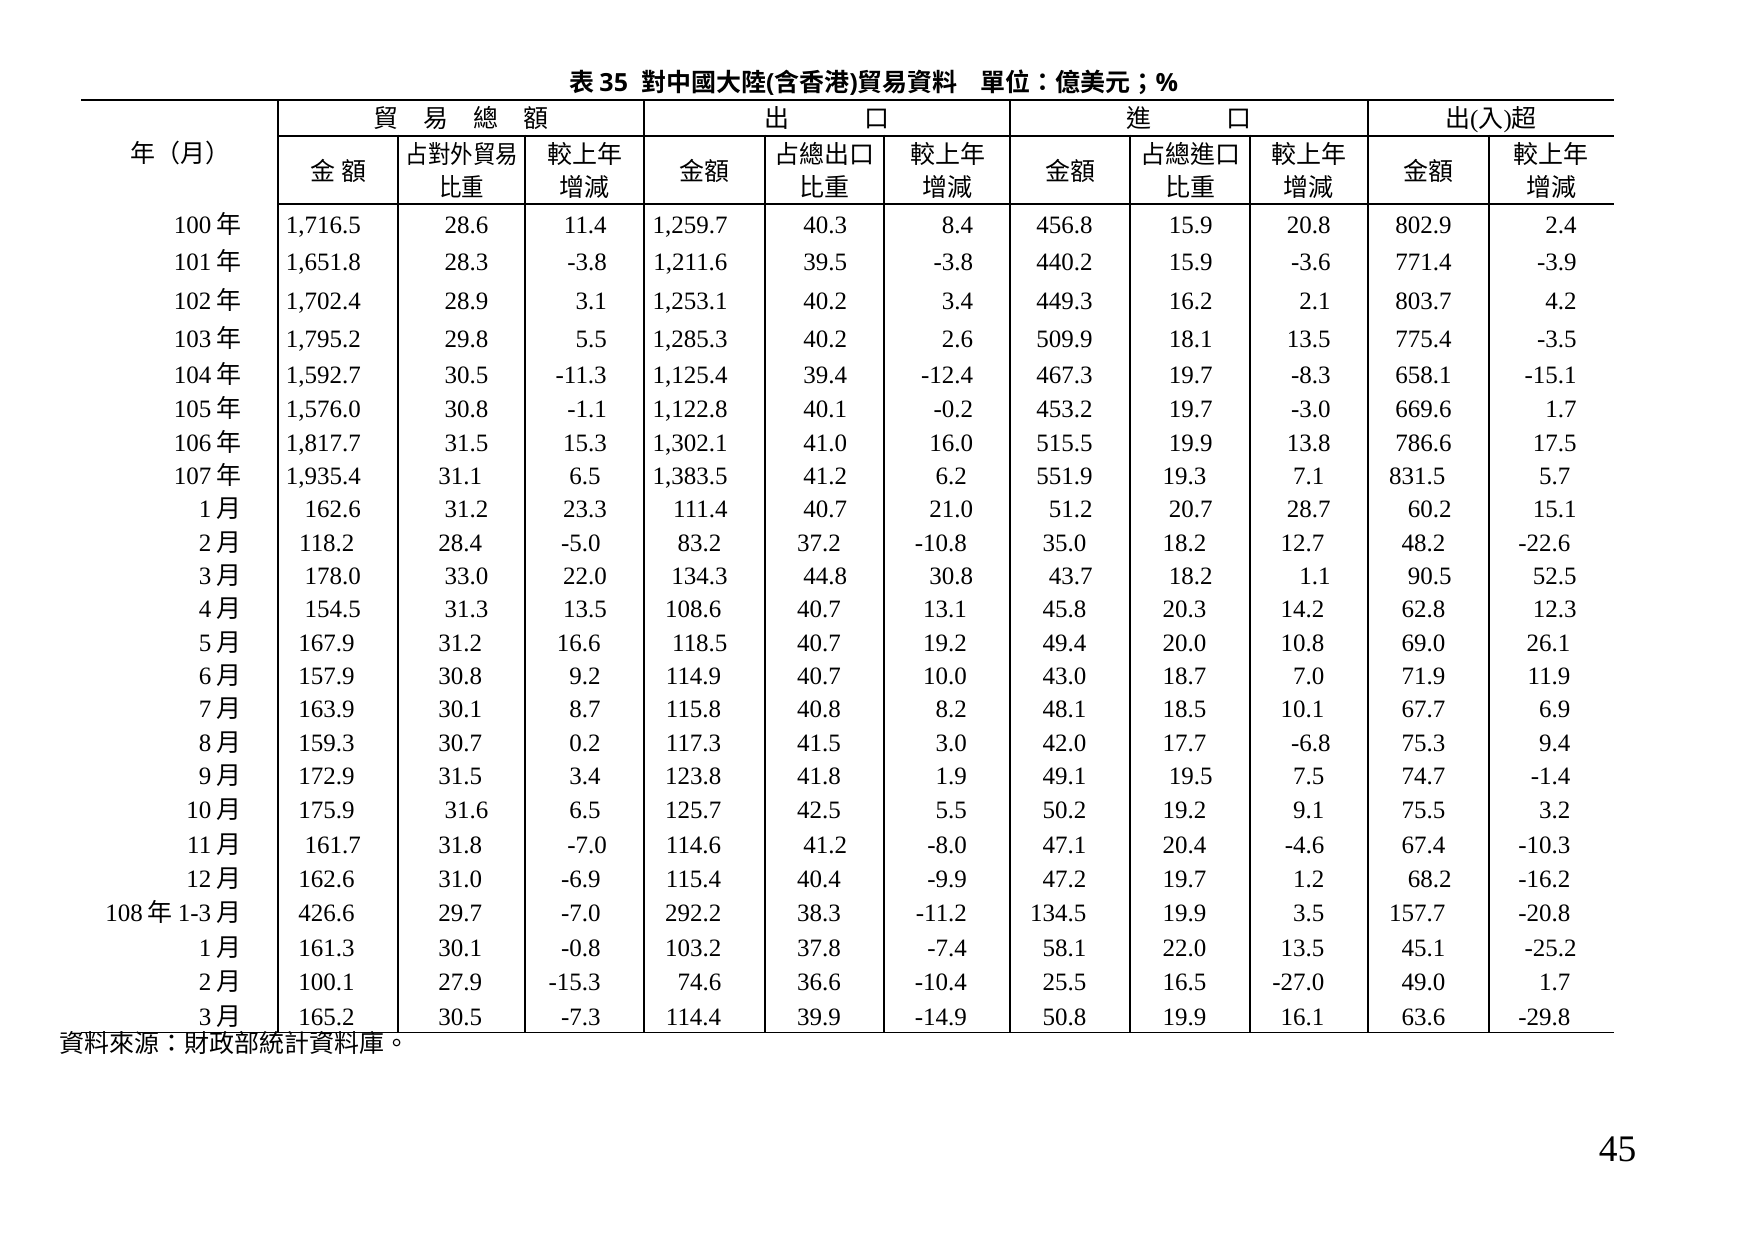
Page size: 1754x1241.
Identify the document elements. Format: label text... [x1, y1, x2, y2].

table_cell 15.3 [526, 424, 643, 458]
table_cell 107年 [81, 458, 277, 491]
table_cell 31.6 [399, 792, 524, 825]
table_cell 29.8 [399, 319, 524, 357]
table_cell -8.0 [885, 826, 1009, 860]
table_cell 658.1 [1369, 357, 1488, 390]
table_cell 20.4 [1131, 826, 1249, 860]
table_cell 11月 [81, 826, 277, 860]
table_cell 162.6 [279, 491, 397, 524]
table_cell -29.8 [1490, 998, 1614, 1032]
table_cell 2月 [81, 964, 277, 997]
table_cell 19.9 [1131, 895, 1249, 928]
table_cell 771.4 [1369, 242, 1488, 280]
table_cell 8.4 [885, 205, 1009, 242]
table_cell -16.2 [1490, 861, 1614, 894]
table_cell 125.7 [645, 792, 764, 825]
table_cell 3.1 [526, 280, 643, 318]
table_cell 3月 [81, 998, 277, 1032]
table_cell 67.4 [1369, 826, 1488, 860]
table_cell 3.4 [526, 758, 643, 791]
table_cell 43.0 [1011, 658, 1129, 691]
table_cell 669.6 [1369, 390, 1488, 424]
table_cell 22.0 [526, 558, 643, 591]
table_cell 40.1 [766, 390, 883, 424]
table_cell -5.0 [526, 524, 643, 558]
table_header 年（月） [81, 101, 277, 203]
table_cell 占總出口比重 [766, 137, 883, 203]
table_cell 42.0 [1011, 724, 1129, 758]
subtitle 表35 對中國大陸(含香港)貿易資料 單位：億美元；% [59, 24, 1636, 99]
table_cell 104年 [81, 357, 277, 390]
table_cell 157.7 [1369, 895, 1488, 928]
table_cell 30.7 [399, 724, 524, 758]
table_cell 較上年 增減 [1490, 137, 1614, 203]
table_cell -15.3 [526, 964, 643, 997]
table_cell 467.3 [1011, 357, 1129, 390]
table_cell 50.8 [1011, 998, 1129, 1032]
table_cell -25.2 [1490, 930, 1614, 963]
table_cell 1,592.7 [279, 357, 397, 390]
table_cell 40.2 [766, 319, 883, 357]
table_cell 20.7 [1131, 491, 1249, 524]
table_header 出(入)超 [1369, 101, 1614, 134]
table_cell 45.1 [1369, 930, 1488, 963]
table_cell 40.3 [766, 205, 883, 242]
table_cell 103年 [81, 319, 277, 357]
table_cell 114.4 [645, 998, 764, 1032]
table_cell -7.4 [885, 930, 1009, 963]
table_cell -14.9 [885, 998, 1009, 1032]
table_cell 13.1 [885, 591, 1009, 624]
table_cell 40.7 [766, 491, 883, 524]
table_cell 28.7 [1251, 491, 1367, 524]
table_cell 118.5 [645, 624, 764, 658]
table_cell 114.9 [645, 658, 764, 691]
table_cell 6.5 [526, 458, 643, 491]
table_cell 29.7 [399, 895, 524, 928]
table_cell 831.5 [1369, 458, 1488, 491]
table_cell 803.7 [1369, 280, 1488, 318]
table_cell 1,817.7 [279, 424, 397, 458]
table_cell 41.2 [766, 458, 883, 491]
table_cell -27.0 [1251, 964, 1367, 997]
table_cell 14.2 [1251, 591, 1367, 624]
table_cell -3.8 [885, 242, 1009, 280]
table_cell 41.8 [766, 758, 883, 791]
table_cell 1,253.1 [645, 280, 764, 318]
table_cell 19.7 [1131, 861, 1249, 894]
table_cell 7.5 [1251, 758, 1367, 791]
table_cell 較上年 增減 [885, 137, 1009, 203]
table_cell 49.0 [1369, 964, 1488, 997]
table_cell 40.2 [766, 280, 883, 318]
table_cell 3.5 [1251, 895, 1367, 928]
table_cell 45.8 [1011, 591, 1129, 624]
table_cell 39.9 [766, 998, 883, 1032]
table_cell 38.3 [766, 895, 883, 928]
table_cell -15.1 [1490, 357, 1614, 390]
table_cell 49.4 [1011, 624, 1129, 658]
table_cell 6.5 [526, 792, 643, 825]
table_cell 118.2 [279, 524, 397, 558]
table_cell 28.9 [399, 280, 524, 318]
table_cell 41.0 [766, 424, 883, 458]
table_cell 40.7 [766, 624, 883, 658]
table_cell 15.9 [1131, 205, 1249, 242]
table_cell 30.1 [399, 930, 524, 963]
table_cell 1,716.5 [279, 205, 397, 242]
table_cell 13.5 [1251, 319, 1367, 357]
table_cell 44.8 [766, 558, 883, 591]
table_cell 41.2 [766, 826, 883, 860]
table_cell 18.1 [1131, 319, 1249, 357]
table_cell 20.3 [1131, 591, 1249, 624]
table_cell 11.4 [526, 205, 643, 242]
table_cell 19.7 [1131, 390, 1249, 424]
table_cell -6.8 [1251, 724, 1367, 758]
table_cell -1.4 [1490, 758, 1614, 791]
table_cell 30.8 [399, 658, 524, 691]
table_cell 30.8 [399, 390, 524, 424]
table_cell 178.0 [279, 558, 397, 591]
table_cell 69.0 [1369, 624, 1488, 658]
table_cell 3.0 [885, 724, 1009, 758]
table_cell 31.0 [399, 861, 524, 894]
table_cell 33.0 [399, 558, 524, 591]
table_cell 1.1 [1251, 558, 1367, 591]
table_cell 19.9 [1131, 424, 1249, 458]
table_cell 20.0 [1131, 624, 1249, 658]
table_cell 26.1 [1490, 624, 1614, 658]
table_cell 31.5 [399, 424, 524, 458]
table_cell -3.6 [1251, 242, 1367, 280]
table_cell 83.2 [645, 524, 764, 558]
table_cell 36.6 [766, 964, 883, 997]
table_cell 3.2 [1490, 792, 1614, 825]
table_cell -0.2 [885, 390, 1009, 424]
table_cell 28.6 [399, 205, 524, 242]
table_cell 9.1 [1251, 792, 1367, 825]
table_cell 30.5 [399, 357, 524, 390]
table_cell 3.4 [885, 280, 1009, 318]
table_cell 42.5 [766, 792, 883, 825]
table_cell 292.2 [645, 895, 764, 928]
table_cell 802.9 [1369, 205, 1488, 242]
table_cell 18.7 [1131, 658, 1249, 691]
table_cell 30.8 [885, 558, 1009, 591]
table_cell 117.3 [645, 724, 764, 758]
table_cell 31.1 [399, 458, 524, 491]
table_cell 509.9 [1011, 319, 1129, 357]
table_cell 456.8 [1011, 205, 1129, 242]
table_cell 較上年 增減 [1251, 137, 1367, 203]
table_cell 31.3 [399, 591, 524, 624]
table_cell 金額 [645, 137, 764, 203]
table_cell 134.5 [1011, 895, 1129, 928]
table_cell 100.1 [279, 964, 397, 997]
table_cell 449.3 [1011, 280, 1129, 318]
table_cell 2.1 [1251, 280, 1367, 318]
table_cell 9月 [81, 758, 277, 791]
table_cell 1,285.3 [645, 319, 764, 357]
table_cell -9.9 [885, 861, 1009, 894]
table_cell 115.8 [645, 691, 764, 724]
table_cell 31.2 [399, 491, 524, 524]
table_cell 1,302.1 [645, 424, 764, 458]
table_cell 71.9 [1369, 658, 1488, 691]
table_cell -7.0 [526, 895, 643, 928]
table_cell 134.3 [645, 558, 764, 591]
table_cell 占對外貿易比重 [399, 137, 524, 203]
table_cell 12.7 [1251, 524, 1367, 558]
table_cell 102年 [81, 280, 277, 318]
table_cell -3.0 [1251, 390, 1367, 424]
table_cell 100年 [81, 203, 277, 242]
table_cell 31.8 [399, 826, 524, 860]
table_cell 25.5 [1011, 964, 1129, 997]
table_cell -1.1 [526, 390, 643, 424]
table_cell 2月 [81, 524, 277, 558]
table_cell 75.3 [1369, 724, 1488, 758]
table_cell 16.0 [885, 424, 1009, 458]
table_cell 60.2 [1369, 491, 1488, 524]
table_cell 16.6 [526, 624, 643, 658]
table_header 出 口 [645, 101, 1009, 134]
table_cell 47.1 [1011, 826, 1129, 860]
table_cell 108年1-3月 [81, 895, 277, 928]
table_cell 1,211.6 [645, 242, 764, 280]
table_cell 12.3 [1490, 591, 1614, 624]
table_cell 101年 [81, 242, 277, 280]
table_cell 17.7 [1131, 724, 1249, 758]
table_cell 13.5 [526, 591, 643, 624]
table_cell 775.4 [1369, 319, 1488, 357]
table_cell 161.3 [279, 930, 397, 963]
table_cell 12月 [81, 861, 277, 894]
table_cell 2.6 [885, 319, 1009, 357]
table_cell 7月 [81, 691, 277, 724]
table_cell 1.7 [1490, 390, 1614, 424]
table_header 進 口 [1011, 101, 1367, 134]
table_cell 75.5 [1369, 792, 1488, 825]
table_cell 8月 [81, 724, 277, 758]
table_cell -4.6 [1251, 826, 1367, 860]
table_cell 31.2 [399, 624, 524, 658]
table_cell -20.8 [1490, 895, 1614, 928]
table_cell 115.4 [645, 861, 764, 894]
table_cell 17.5 [1490, 424, 1614, 458]
table_cell 90.5 [1369, 558, 1488, 591]
table_cell 426.6 [279, 895, 397, 928]
table_cell 1.2 [1251, 861, 1367, 894]
table_cell 159.3 [279, 724, 397, 758]
table_cell 68.2 [1369, 861, 1488, 894]
table_cell -8.3 [1251, 357, 1367, 390]
table_cell 19.2 [1131, 792, 1249, 825]
table_cell 37.8 [766, 930, 883, 963]
table_cell 20.8 [1251, 205, 1367, 242]
table_cell -10.8 [885, 524, 1009, 558]
table_cell 41.5 [766, 724, 883, 758]
table_cell 1,795.2 [279, 319, 397, 357]
table_cell 35.0 [1011, 524, 1129, 558]
table_cell -3.9 [1490, 242, 1614, 280]
table_cell 40.8 [766, 691, 883, 724]
table_cell 16.2 [1131, 280, 1249, 318]
table_cell 515.5 [1011, 424, 1129, 458]
table_cell 108.6 [645, 591, 764, 624]
table_cell 48.2 [1369, 524, 1488, 558]
table_cell 金 額 [279, 137, 397, 203]
table_cell 154.5 [279, 591, 397, 624]
table_cell -10.4 [885, 964, 1009, 997]
table_cell 1,259.7 [645, 205, 764, 242]
table_cell 19.5 [1131, 758, 1249, 791]
table_cell 8.7 [526, 691, 643, 724]
table_cell 8.2 [885, 691, 1009, 724]
table_cell 172.9 [279, 758, 397, 791]
table_cell 30.5 [399, 998, 524, 1032]
table_cell 39.4 [766, 357, 883, 390]
text 資料來源：財政部統計資料庫。 [59, 1033, 1636, 1058]
table_cell -0.8 [526, 930, 643, 963]
table_cell -11.3 [526, 357, 643, 390]
table_cell -7.3 [526, 998, 643, 1032]
table_cell 74.6 [645, 964, 764, 997]
table_cell 162.6 [279, 861, 397, 894]
table_cell 5.7 [1490, 458, 1614, 491]
table_cell 13.5 [1251, 930, 1367, 963]
table_cell 9.2 [526, 658, 643, 691]
table_cell 28.4 [399, 524, 524, 558]
table_cell 114.6 [645, 826, 764, 860]
table_cell 163.9 [279, 691, 397, 724]
table_cell 15.9 [1131, 242, 1249, 280]
table_cell 11.9 [1490, 658, 1614, 691]
table_cell 111.4 [645, 491, 764, 524]
table_cell 167.9 [279, 624, 397, 658]
table_cell 18.2 [1131, 558, 1249, 591]
table_cell 21.0 [885, 491, 1009, 524]
table_cell 786.6 [1369, 424, 1488, 458]
table_cell 161.7 [279, 826, 397, 860]
table_cell 13.8 [1251, 424, 1367, 458]
table_cell 16.5 [1131, 964, 1249, 997]
table_cell 1.9 [885, 758, 1009, 791]
table_cell 0.2 [526, 724, 643, 758]
table_cell 31.5 [399, 758, 524, 791]
table_cell 5.5 [885, 792, 1009, 825]
table_cell 40.7 [766, 591, 883, 624]
table_cell 48.1 [1011, 691, 1129, 724]
table_cell 3月 [81, 558, 277, 591]
table_cell 2.4 [1490, 205, 1614, 242]
table_cell -6.9 [526, 861, 643, 894]
table_cell 10月 [81, 792, 277, 825]
table_cell 51.2 [1011, 491, 1129, 524]
table_cell 1,125.4 [645, 357, 764, 390]
table_cell 6.9 [1490, 691, 1614, 724]
table_cell 175.9 [279, 792, 397, 825]
table_cell 1,702.4 [279, 280, 397, 318]
table_cell 106年 [81, 424, 277, 458]
table_cell -10.3 [1490, 826, 1614, 860]
table_cell 58.1 [1011, 930, 1129, 963]
table_cell 10.1 [1251, 691, 1367, 724]
table_header 貿 易 總 額 [279, 101, 643, 134]
table_cell 較上年 增減 [526, 137, 643, 203]
table_cell 10.0 [885, 658, 1009, 691]
table_cell -11.2 [885, 895, 1009, 928]
table_cell -3.8 [526, 242, 643, 280]
table_cell 30.1 [399, 691, 524, 724]
table_cell 74.7 [1369, 758, 1488, 791]
table_cell 19.7 [1131, 357, 1249, 390]
table_cell 18.5 [1131, 691, 1249, 724]
table_cell 23.3 [526, 491, 643, 524]
table_cell 47.2 [1011, 861, 1129, 894]
table_cell 1,935.4 [279, 458, 397, 491]
table_cell 5.5 [526, 319, 643, 357]
table_cell 28.3 [399, 242, 524, 280]
table_cell 43.7 [1011, 558, 1129, 591]
table_cell 19.9 [1131, 998, 1249, 1032]
table_cell 7.1 [1251, 458, 1367, 491]
table_cell 157.9 [279, 658, 397, 691]
table_cell 19.3 [1131, 458, 1249, 491]
table_cell 50.2 [1011, 792, 1129, 825]
table_cell 5月 [81, 624, 277, 658]
table_cell 103.2 [645, 930, 764, 963]
table_cell 49.1 [1011, 758, 1129, 791]
table_cell 1,122.8 [645, 390, 764, 424]
table_cell 6月 [81, 658, 277, 691]
table_cell 453.2 [1011, 390, 1129, 424]
table_cell 40.7 [766, 658, 883, 691]
table_cell 1月 [81, 491, 277, 524]
table_cell 37.2 [766, 524, 883, 558]
table_cell 10.8 [1251, 624, 1367, 658]
table_cell -12.4 [885, 357, 1009, 390]
table_cell 1.7 [1490, 964, 1614, 997]
table_cell 105年 [81, 390, 277, 424]
table_cell 金額 [1011, 137, 1129, 203]
table_cell 16.1 [1251, 998, 1367, 1032]
table_cell 165.2 [279, 998, 397, 1032]
table_cell 4.2 [1490, 280, 1614, 318]
table_cell 62.8 [1369, 591, 1488, 624]
table_cell 551.9 [1011, 458, 1129, 491]
table_cell 金額 [1369, 137, 1488, 203]
table_cell 7.0 [1251, 658, 1367, 691]
table_cell 15.1 [1490, 491, 1614, 524]
table_cell 123.8 [645, 758, 764, 791]
table_cell 27.9 [399, 964, 524, 997]
table_cell 52.5 [1490, 558, 1614, 591]
table_cell 占總進口比重 [1131, 137, 1249, 203]
table_cell 440.2 [1011, 242, 1129, 280]
table_cell 39.5 [766, 242, 883, 280]
table_cell 67.7 [1369, 691, 1488, 724]
table_cell 40.4 [766, 861, 883, 894]
table_cell 1,651.8 [279, 242, 397, 280]
table_cell 6.2 [885, 458, 1009, 491]
table_cell 9.4 [1490, 724, 1614, 758]
table_cell 1,383.5 [645, 458, 764, 491]
table_cell -22.6 [1490, 524, 1614, 558]
table_cell -3.5 [1490, 319, 1614, 357]
table_cell 63.6 [1369, 998, 1488, 1032]
table_cell 1,576.0 [279, 390, 397, 424]
table_cell 18.2 [1131, 524, 1249, 558]
table_cell 19.2 [885, 624, 1009, 658]
table_cell 4月 [81, 591, 277, 624]
table_cell 1月 [81, 930, 277, 963]
table_cell -7.0 [526, 826, 643, 860]
table_cell 22.0 [1131, 930, 1249, 963]
